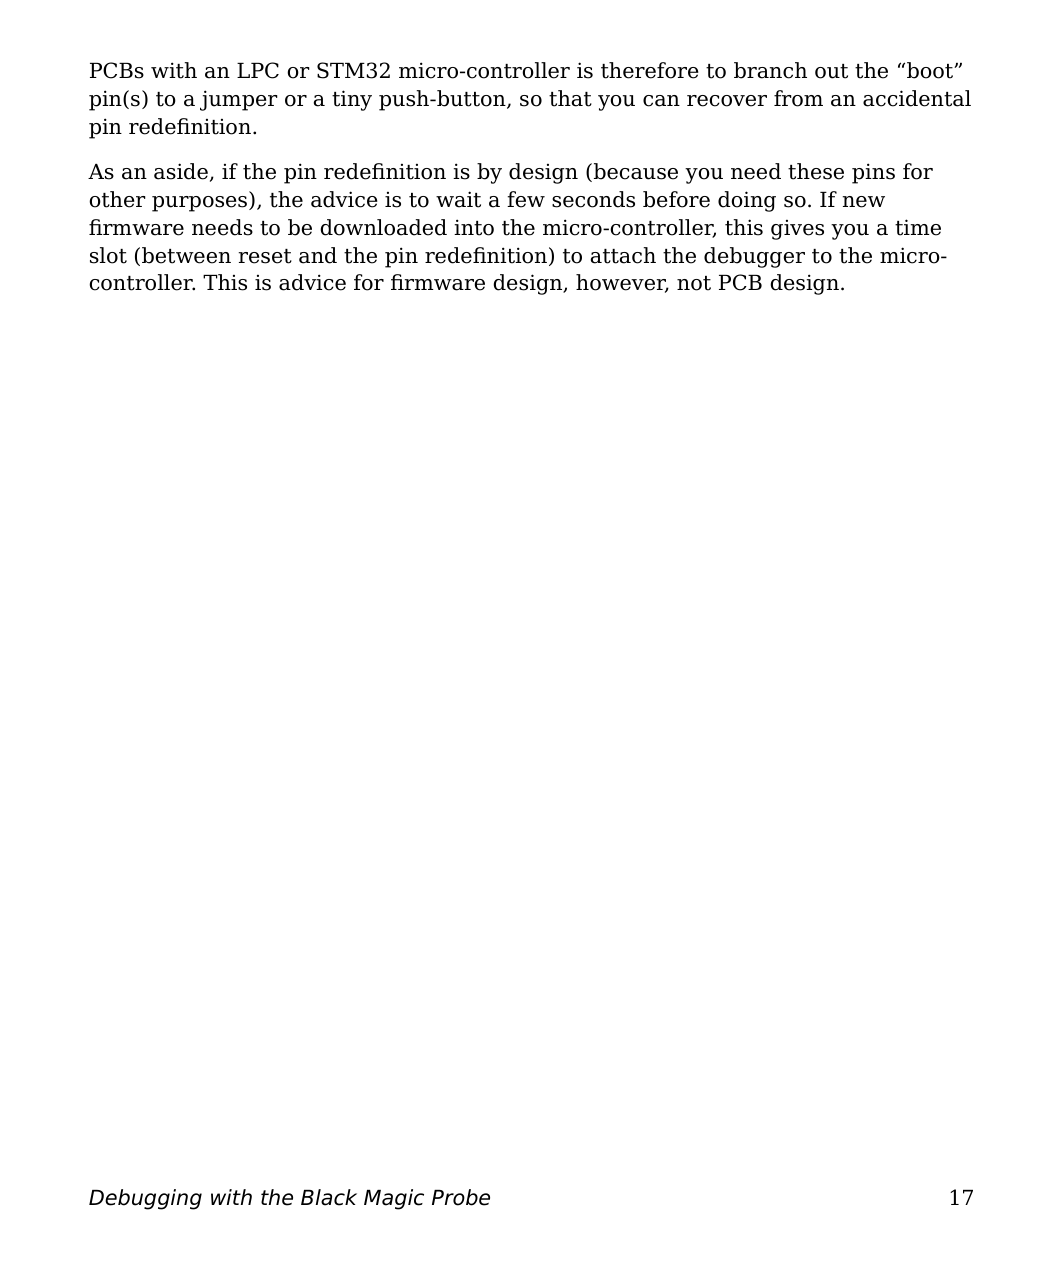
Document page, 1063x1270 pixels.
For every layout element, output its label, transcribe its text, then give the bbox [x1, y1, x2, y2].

text PCBs with an LPC or STM32 micro-controller is therefore to branch out the “boot” pin(s) to a jumper or a tiny push-button, so that you can recover from an accidental pin redefinition. [88, 59, 974, 139]
text As an aside, if the pin redefinition is by design (because you need these pins for other purposes), the advice is to wait a few seconds before doing so. If new firmware needs to be downloaded into the micro-controller, this gives you a time slot (between reset and the pin redefinition) to attach the debugger to the micro-controller. This is advice for firmware design, however, not PCB design. [88, 160, 974, 296]
